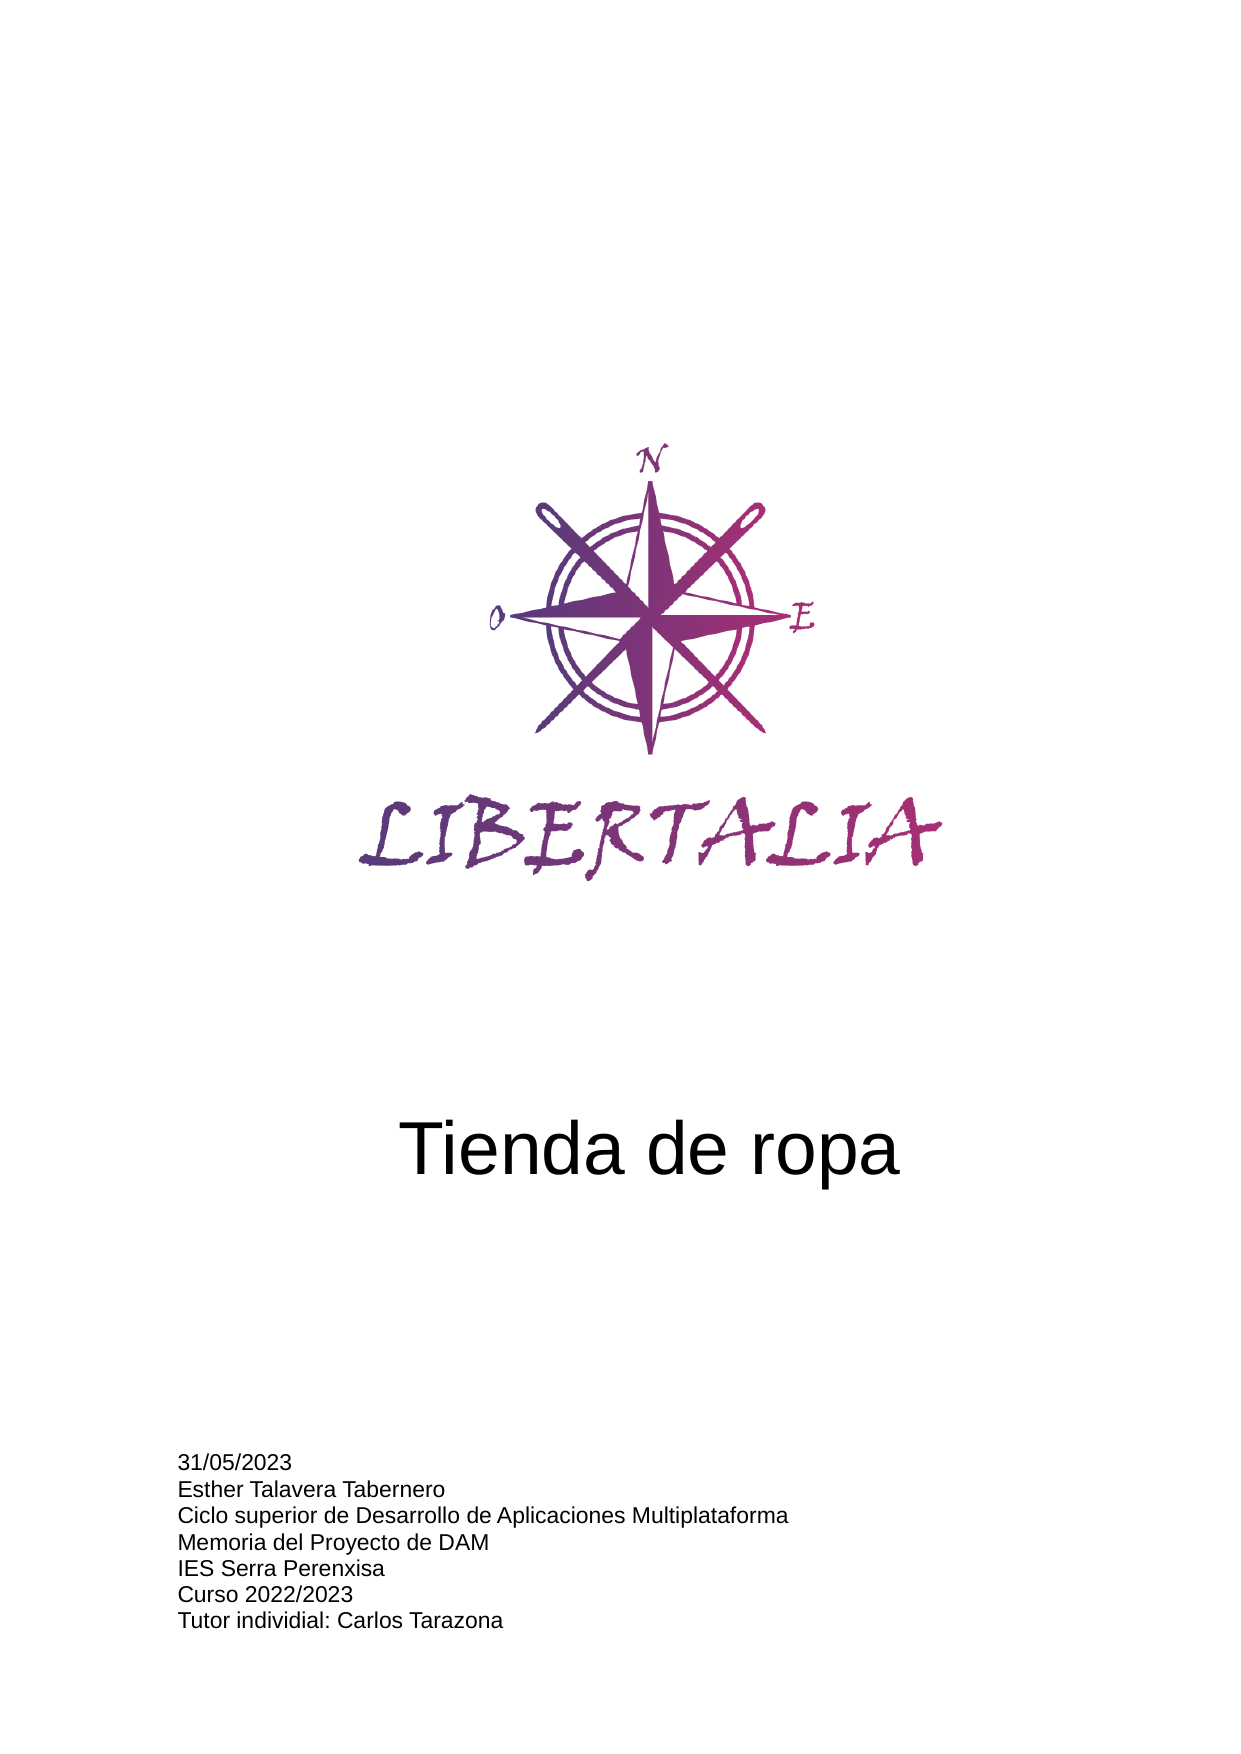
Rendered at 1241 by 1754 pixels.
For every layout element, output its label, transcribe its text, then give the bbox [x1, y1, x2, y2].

text IES Serra Perenxisa [177, 1555, 1122, 1581]
text Tutor individial: Carlos Tarazona [177, 1607, 1122, 1634]
text Esther Talavera Tabernero [177, 1476, 1122, 1502]
text Memoria del Proyecto de DAM [177, 1528, 1122, 1555]
text Tienda de ropa [177, 1104, 1122, 1191]
text Ciclo superior de Desarrollo de Aplicaciones Multiplataforma [177, 1502, 1122, 1528]
text 31/05/2023 [177, 1449, 1122, 1476]
text Curso 2022/2023 [177, 1581, 1122, 1607]
picture [177, 349, 1123, 1019]
